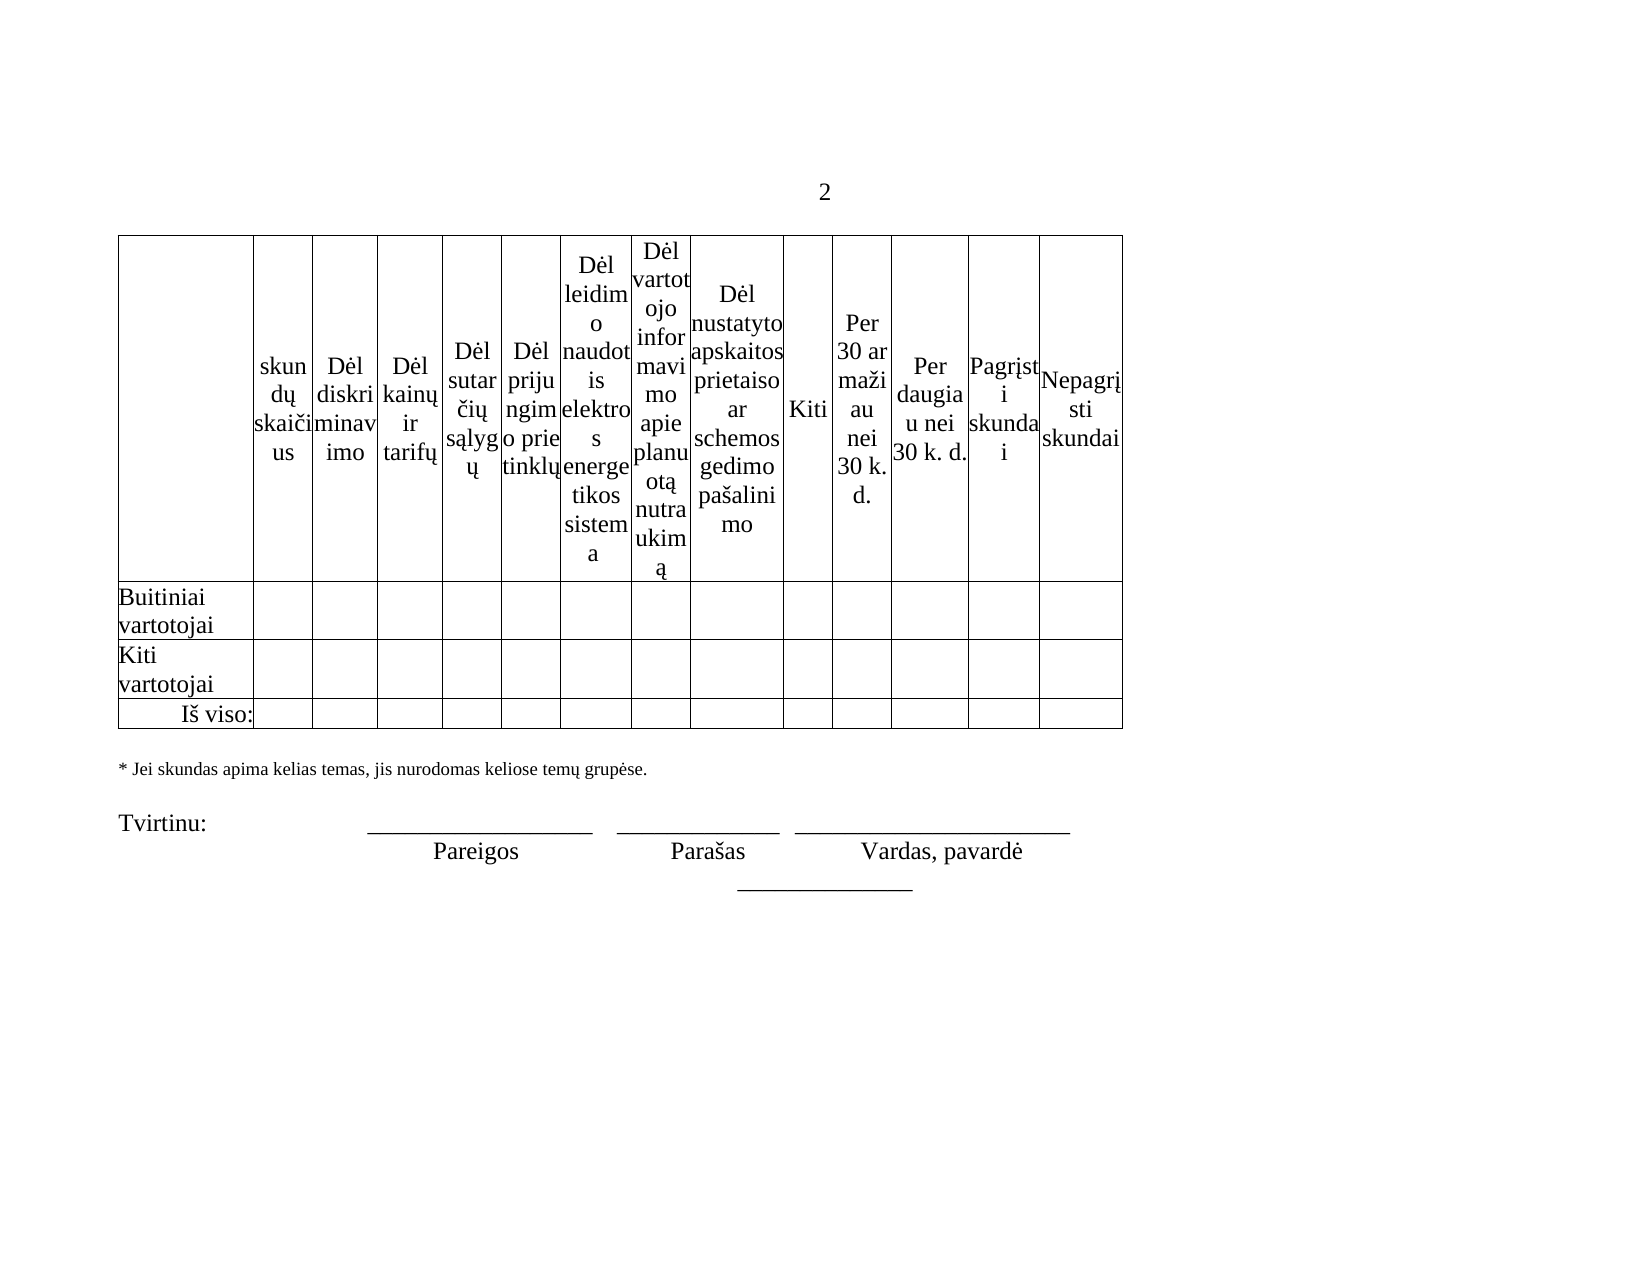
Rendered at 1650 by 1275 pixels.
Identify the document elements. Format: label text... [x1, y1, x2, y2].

text ______________ [118, 865, 1532, 894]
table_cell [833, 640, 891, 698]
table_cell [502, 640, 560, 698]
table_cell Dėl prijungimo prie tinklų [502, 236, 560, 581]
table_cell [313, 699, 377, 728]
table_cell [632, 582, 690, 639]
table_cell [892, 582, 968, 639]
text Pareigos Parašas Vardas, pavardė [118, 836, 1532, 865]
table_cell Dėl leidimo naudotis elektros energetikos sistema [561, 236, 631, 581]
table_cell [691, 582, 783, 639]
table_cell Dėl diskriminavimo [313, 236, 377, 581]
table_cell [784, 582, 832, 639]
table_cell Dėl nustatyto apskaitos prietaiso ar schemos gedimo pašalinimo [691, 236, 783, 581]
table_cell [691, 640, 783, 698]
table_cell [443, 699, 501, 728]
table_cell [254, 582, 312, 639]
table_cell Pagrįsti skundai [969, 236, 1039, 581]
table_cell Nepagrįsti skundai [1040, 236, 1122, 581]
table_cell [833, 699, 891, 728]
table_cell [378, 699, 442, 728]
table_cell Per 30 ar mažiau nei 30 k. d. [833, 236, 891, 581]
table_cell [561, 640, 631, 698]
table_cell Iš viso: [119, 699, 253, 728]
table_cell [691, 699, 783, 728]
table_cell [443, 582, 501, 639]
table_cell [378, 640, 442, 698]
table_cell [892, 699, 968, 728]
table_cell [254, 699, 312, 728]
table_cell Dėl kainų ir tarifų [378, 236, 442, 581]
table_cell [378, 582, 442, 639]
table_cell [502, 699, 560, 728]
table_cell [892, 640, 968, 698]
table_cell Dėl vartotojo informavimo apie planuotą nutraukimą [632, 236, 690, 581]
table_cell Kiti [784, 236, 832, 581]
table_cell [1040, 699, 1122, 728]
text Tvirtinu: __________________ _____________ ______________________ [118, 808, 1532, 836]
table_cell [969, 699, 1039, 728]
table_header skundų skaičius [254, 236, 312, 581]
table_cell [254, 640, 312, 698]
table_cell Kiti vartotojai [119, 640, 253, 698]
table_cell [632, 699, 690, 728]
table_cell [561, 582, 631, 639]
table_header [119, 236, 253, 581]
table_cell [784, 640, 832, 698]
table_cell Per daugiau nei 30 k. d. [892, 236, 968, 581]
table_cell [1040, 582, 1122, 639]
text * Jei skundas apima kelias temas, jis nurodomas keliose temų grupėse. [118, 757, 1532, 779]
table_cell [833, 582, 891, 639]
table_cell [502, 582, 560, 639]
table_cell [1040, 640, 1122, 698]
table_cell [443, 640, 501, 698]
table_cell Dėl sutarčių sąlygų [443, 236, 501, 581]
table_cell [632, 640, 690, 698]
table_cell [969, 640, 1039, 698]
table_cell [561, 699, 631, 728]
table_cell [313, 582, 377, 639]
table_cell [313, 640, 377, 698]
table_cell [784, 699, 832, 728]
table_cell Buitiniai vartotojai [119, 582, 253, 639]
table_cell [969, 582, 1039, 639]
